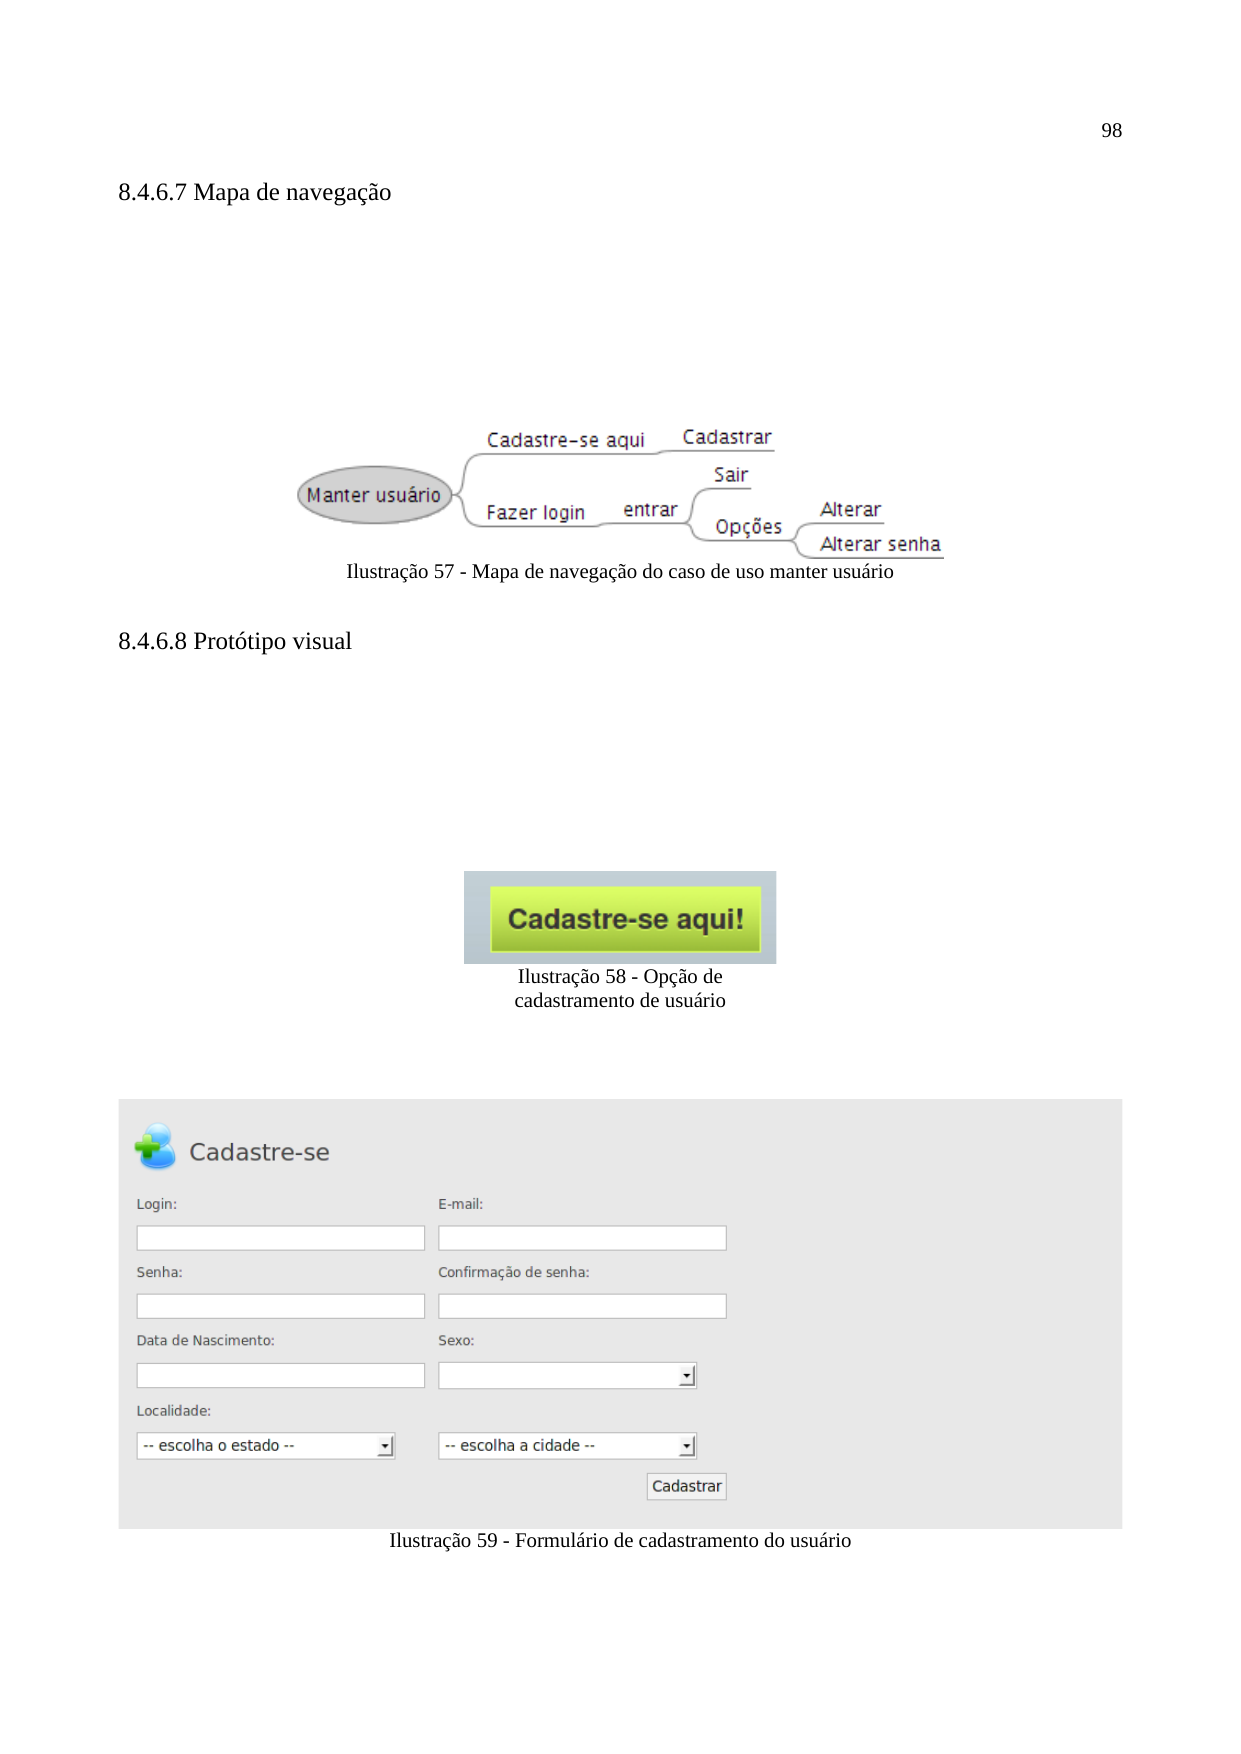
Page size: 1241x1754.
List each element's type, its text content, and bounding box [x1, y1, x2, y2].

text Ilustração 57 - Mapa de navegação do caso de uso manter usuário [297, 559, 943, 583]
text Ilustração 58 - Opção de cadastramento de usuário [464, 964, 776, 1012]
text Ilustração 59 - Formulário de cadastramento do usuário [118, 1529, 1122, 1552]
subtitle Mapa de navegação [118, 177, 1122, 206]
picture [118, 1099, 1123, 1529]
picture [296, 422, 944, 559]
picture [464, 871, 777, 964]
subtitle Protótipo visual [118, 626, 1122, 654]
